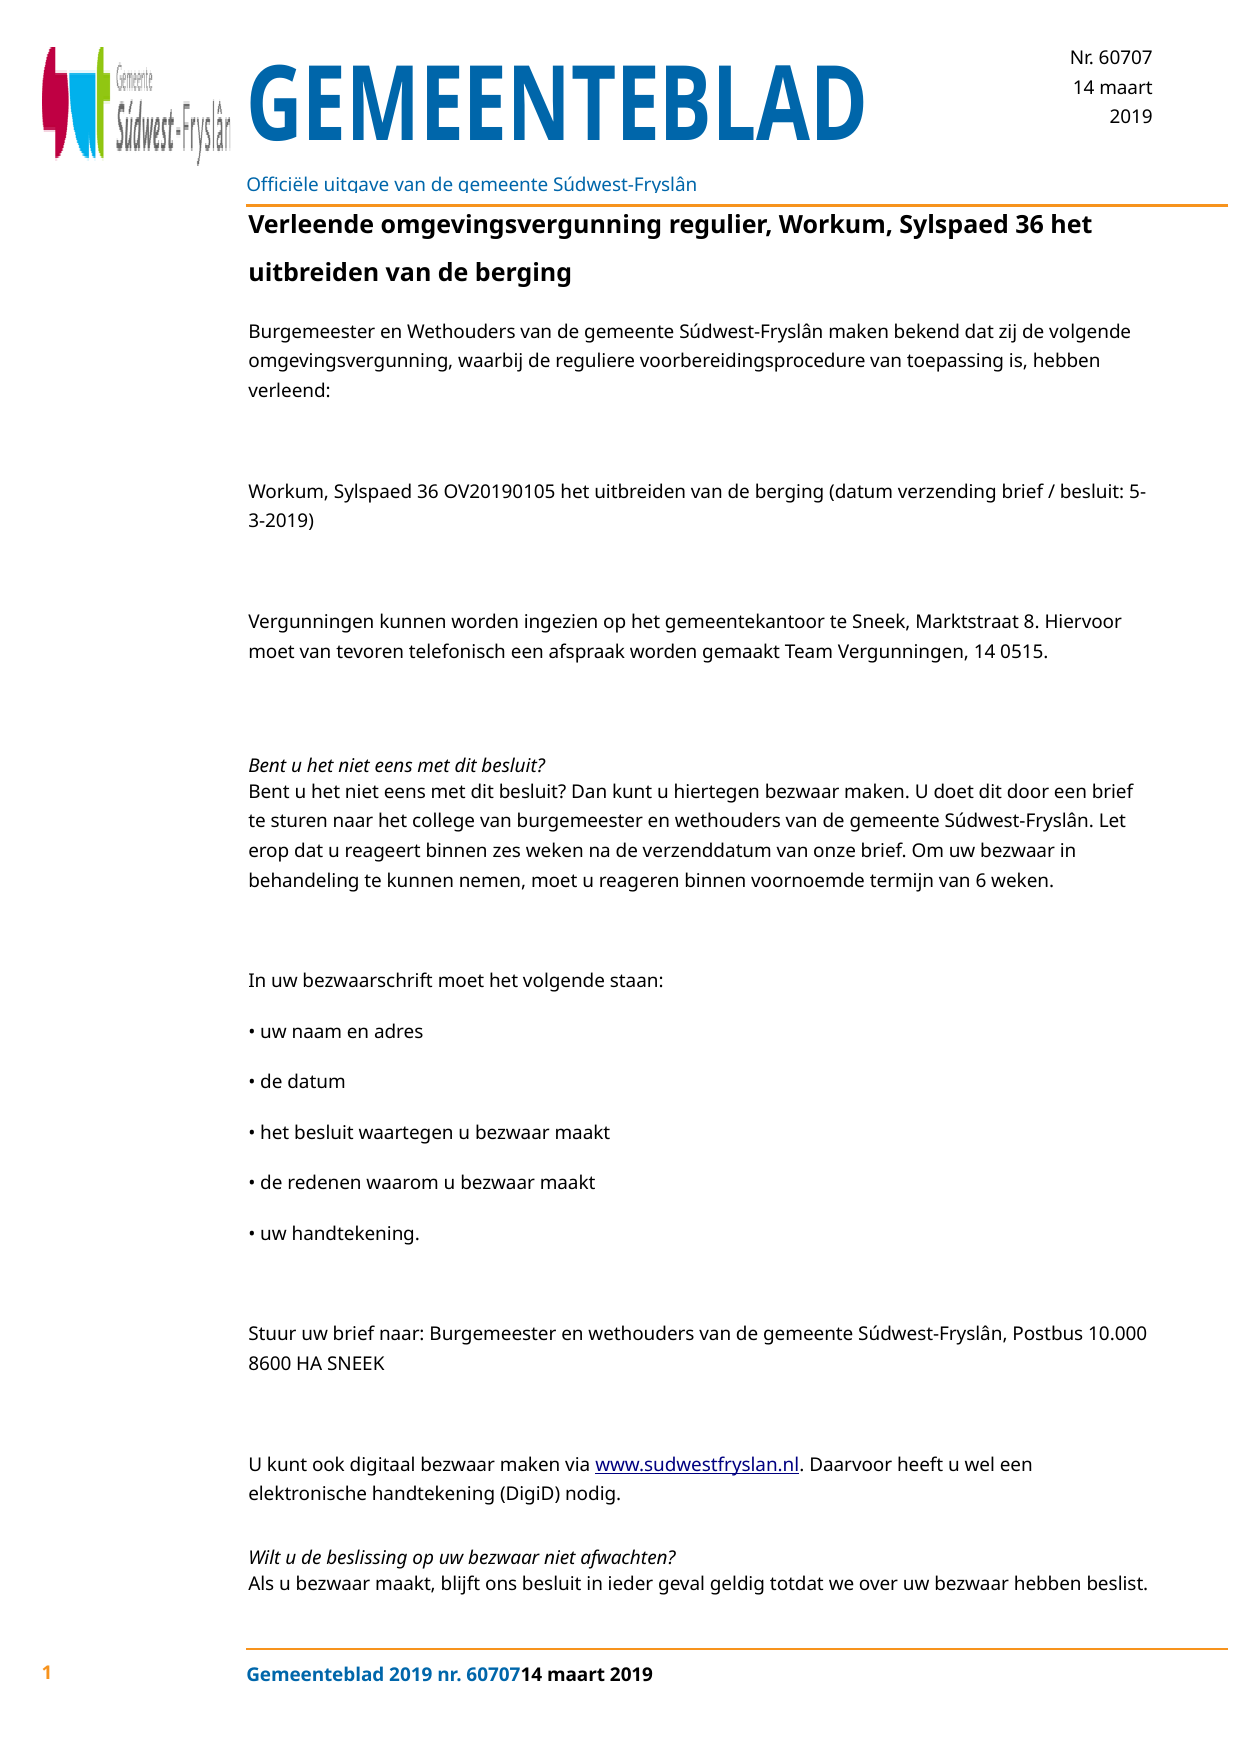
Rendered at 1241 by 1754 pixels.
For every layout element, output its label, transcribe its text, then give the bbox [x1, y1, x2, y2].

text Bent u het niet eens met dit besluit? Dan kunt u hiertegen bezwaar maken. U doet dit door een brief te sturen naar het college van burgemeester en wethouders van de gemeente Súdwest-Fryslân. Let erop dat u reageert binnen zes weken na de verzenddatum van onze brief. Om uw bezwaar in behandeling te kunnen nemen, moet u reageren binnen voornoemde termijn van 6 weken. [248, 778, 1152, 892]
text • uw handtekening. [248, 1220, 1152, 1245]
text Als u bezwaar maakt, blijft ons besluit in ieder geval geldig totdat we over uw bezwaar hebben beslist. [248, 1570, 1152, 1596]
text Vergunningen kunnen worden ingezien op het gemeentekantoor te Sneek, Marktstraat 8. Hiervoor moet van tevoren telefonisch een afspraak worden gemaakt Team Vergunningen, 14 0515. [248, 608, 1152, 664]
text • uw naam en adres [248, 1018, 1152, 1044]
text Stuur uw brief naar: Burgemeester en wethouders van de gemeente Súdwest-Fryslân, Postbus 10.000 8600 HA SNEEK [248, 1321, 1152, 1376]
text • de redenen waarom u bezwaar maakt [248, 1169, 1152, 1195]
text Verleende omgevingsvergunning regulier, Workum, Sylspaed 36 het uitbreiden van de berging [248, 207, 1152, 288]
text U kunt ook digitaal bezwaar maken via www.sudwestfryslan.nl. Daarvoor heeft u wel een elektronische handtekening (DigiD) nodig. [248, 1451, 1152, 1506]
text Bent u het niet eens met dit besluit? [248, 752, 1152, 778]
text • de datum [248, 1068, 1152, 1094]
text Wilt u de beslissing op uw bezwaar niet afwachten? [248, 1544, 1152, 1570]
text Workum, Sylspaed 36 OV20190105 het uitbreiden van de berging (datum verzending brief / besluit: 5-3-2019) [248, 478, 1152, 533]
text • het besluit waartegen u bezwaar maakt [248, 1119, 1152, 1144]
text Burgemeester en Wethouders van de gemeente Súdwest-Fryslân maken bekend dat zij de volgende omgevingsvergunning, waarbij de reguliere voorbereidingsprocedure van toepassing is, hebben verleend: [248, 318, 1152, 403]
picture [41, 47, 231, 172]
text In uw bezwaarschrift moet het volgende staan: [248, 968, 1152, 993]
